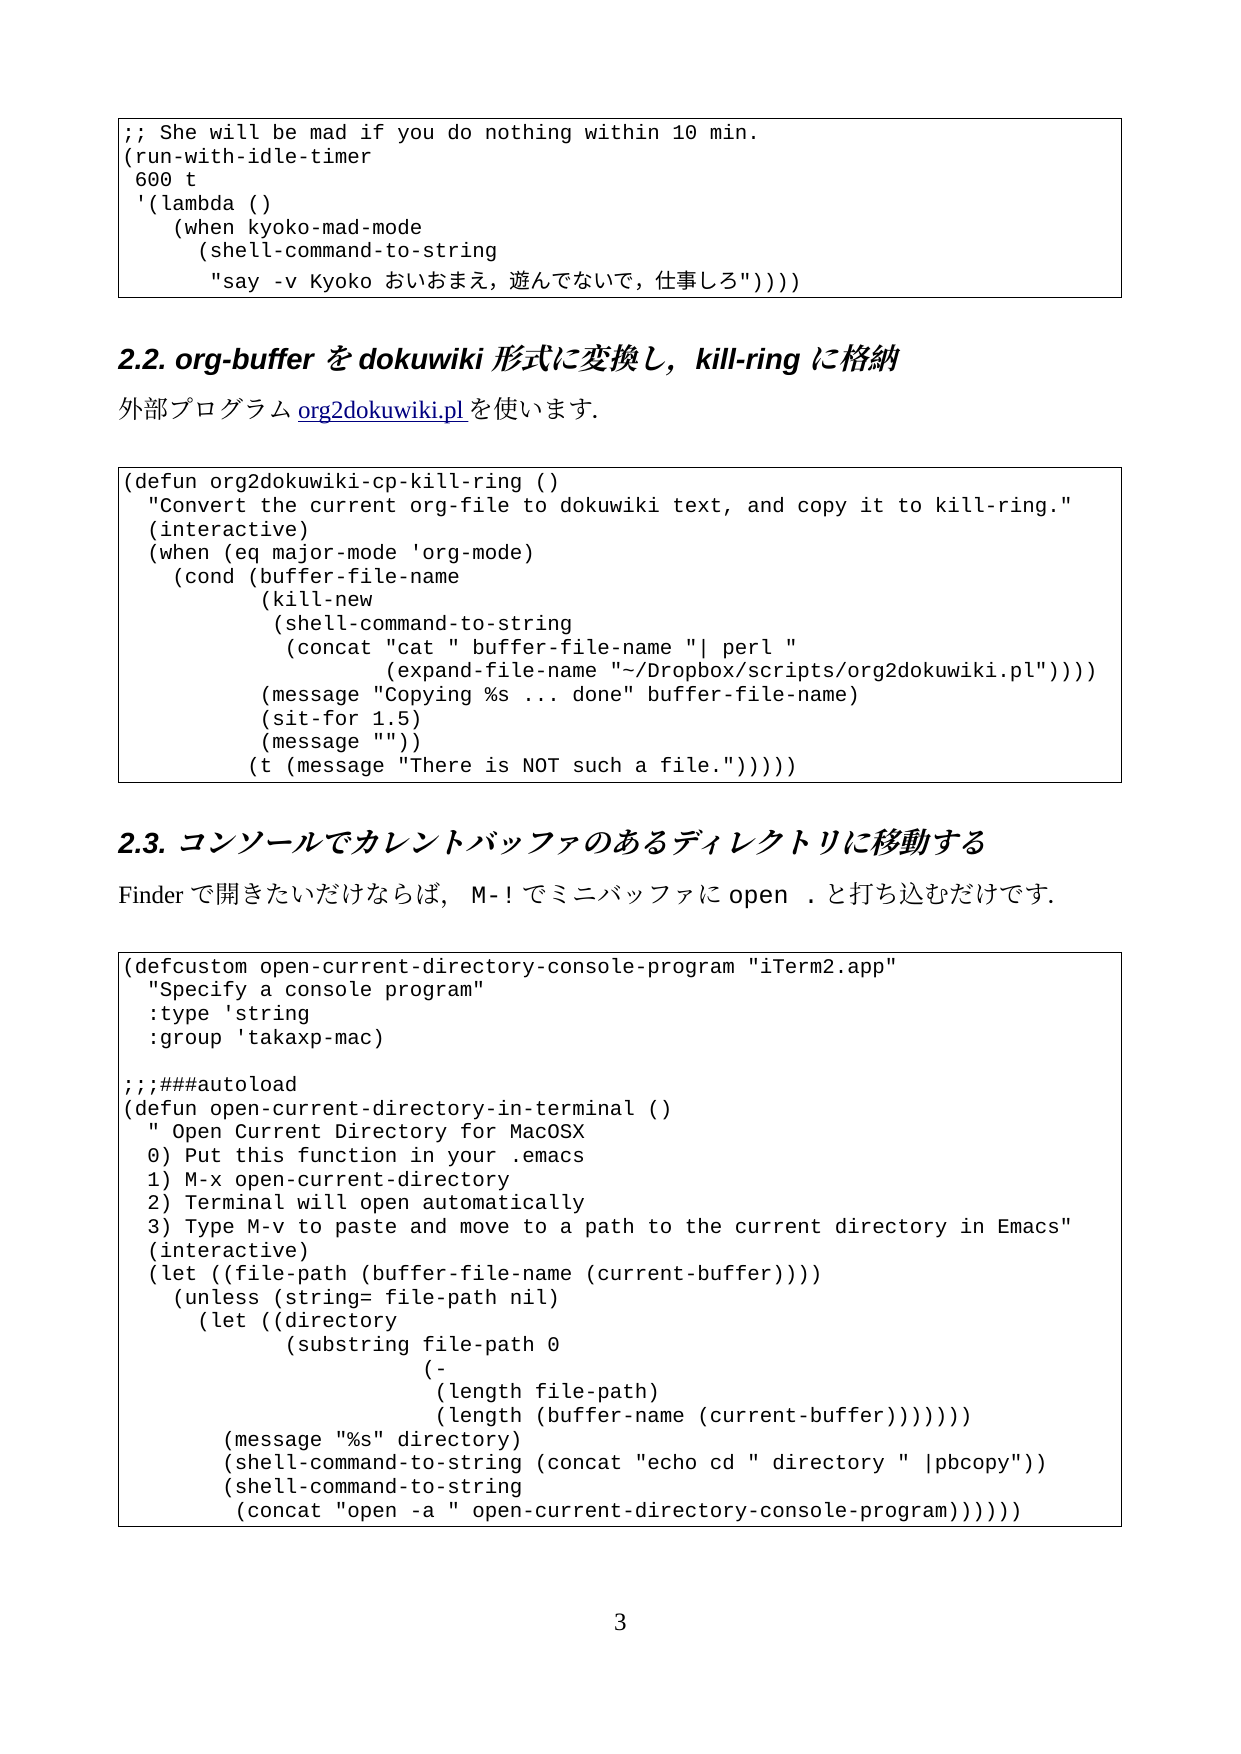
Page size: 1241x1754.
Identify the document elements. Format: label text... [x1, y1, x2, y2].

text Finder で開きたいだけならば， M-! でミニバッファに open . と打ち込むだけです． [118, 874, 1122, 939]
text (message "%s" directory) [119, 1425, 1121, 1448]
text "say -v Kyoko おいおまえ，遊んでないで，仕事しろ")))) [119, 260, 1121, 297]
text (when kyoko-mad-mode [119, 213, 1121, 236]
text (message "")) [119, 727, 1121, 751]
text ;; She will be mad if you do nothing within 10 min. [119, 119, 1121, 142]
text (concat "open -a " open-current-directory-console-program)))))) [119, 1496, 1121, 1526]
text (substring file-path 0 [119, 1330, 1121, 1354]
text (shell-command-to-string [119, 1472, 1121, 1496]
text (shell-command-to-string [119, 609, 1121, 633]
text 2) Terminal will open automatically [119, 1188, 1121, 1212]
text (let ((file-path (buffer-file-name (current-buffer)))) [119, 1259, 1121, 1283]
text (unless (string= file-path nil) [119, 1283, 1121, 1307]
text (defcustom open-current-directory-console-program "iTerm2.app" [119, 953, 1121, 976]
text (message "Copying %s ... done" buffer-file-name) [119, 680, 1121, 704]
text (run-with-idle-timer [119, 142, 1121, 165]
text (t (message "There is NOT such a file."))))) [119, 751, 1121, 782]
text (interactive) [119, 1236, 1121, 1259]
text ;;;###autoload [119, 1070, 1121, 1094]
text "Specify a console program" [119, 976, 1121, 999]
text 外部プログラムorg2dokuwiki.plを使います． [118, 390, 1122, 455]
text 3) Type M-v to paste and move to a path to the current directory in Emacs" [119, 1212, 1121, 1236]
text (cond (buffer-file-name [119, 562, 1121, 586]
text (shell-command-to-string (concat "echo cd " directory " |pbcopy")) [119, 1448, 1121, 1472]
text (- [119, 1354, 1121, 1377]
text "Convert the current org-file to dokuwiki text, and copy it to kill-ring." [119, 491, 1121, 514]
text '(lambda () [119, 189, 1121, 213]
text (defun org2dokuwiki-cp-kill-ring () [119, 468, 1121, 491]
text :type 'string [119, 999, 1121, 1023]
subtitle org-buffer を dokuwiki 形式に変換し，kill-ring に格納 [118, 336, 1122, 378]
text 1) M-x open-current-directory [119, 1165, 1121, 1188]
text :group 'takaxp-mac) [119, 1023, 1121, 1046]
text (length (buffer-name (current-buffer))))))) [119, 1401, 1121, 1425]
text (kill-new [119, 586, 1121, 609]
text 0) Put this function in your .emacs [119, 1141, 1121, 1165]
text (length file-path) [119, 1377, 1121, 1401]
subtitle コンソールでカレントバッファのあるディレクトリに移動する [118, 820, 1122, 862]
text (interactive) [119, 514, 1121, 538]
text 600 t [119, 165, 1121, 189]
text (let ((directory [119, 1307, 1121, 1330]
text (expand-file-name "~/Dropbox/scripts/org2dokuwiki.pl")))) [119, 656, 1121, 680]
text (sit-for 1.5) [119, 704, 1121, 727]
text (concat "cat " buffer-file-name "| perl " [119, 633, 1121, 656]
text " Open Current Directory for MacOSX [119, 1117, 1121, 1141]
text (defun open-current-directory-in-terminal () [119, 1094, 1121, 1117]
text (shell-command-to-string [119, 236, 1121, 260]
text (when (eq major-mode 'org-mode) [119, 538, 1121, 562]
